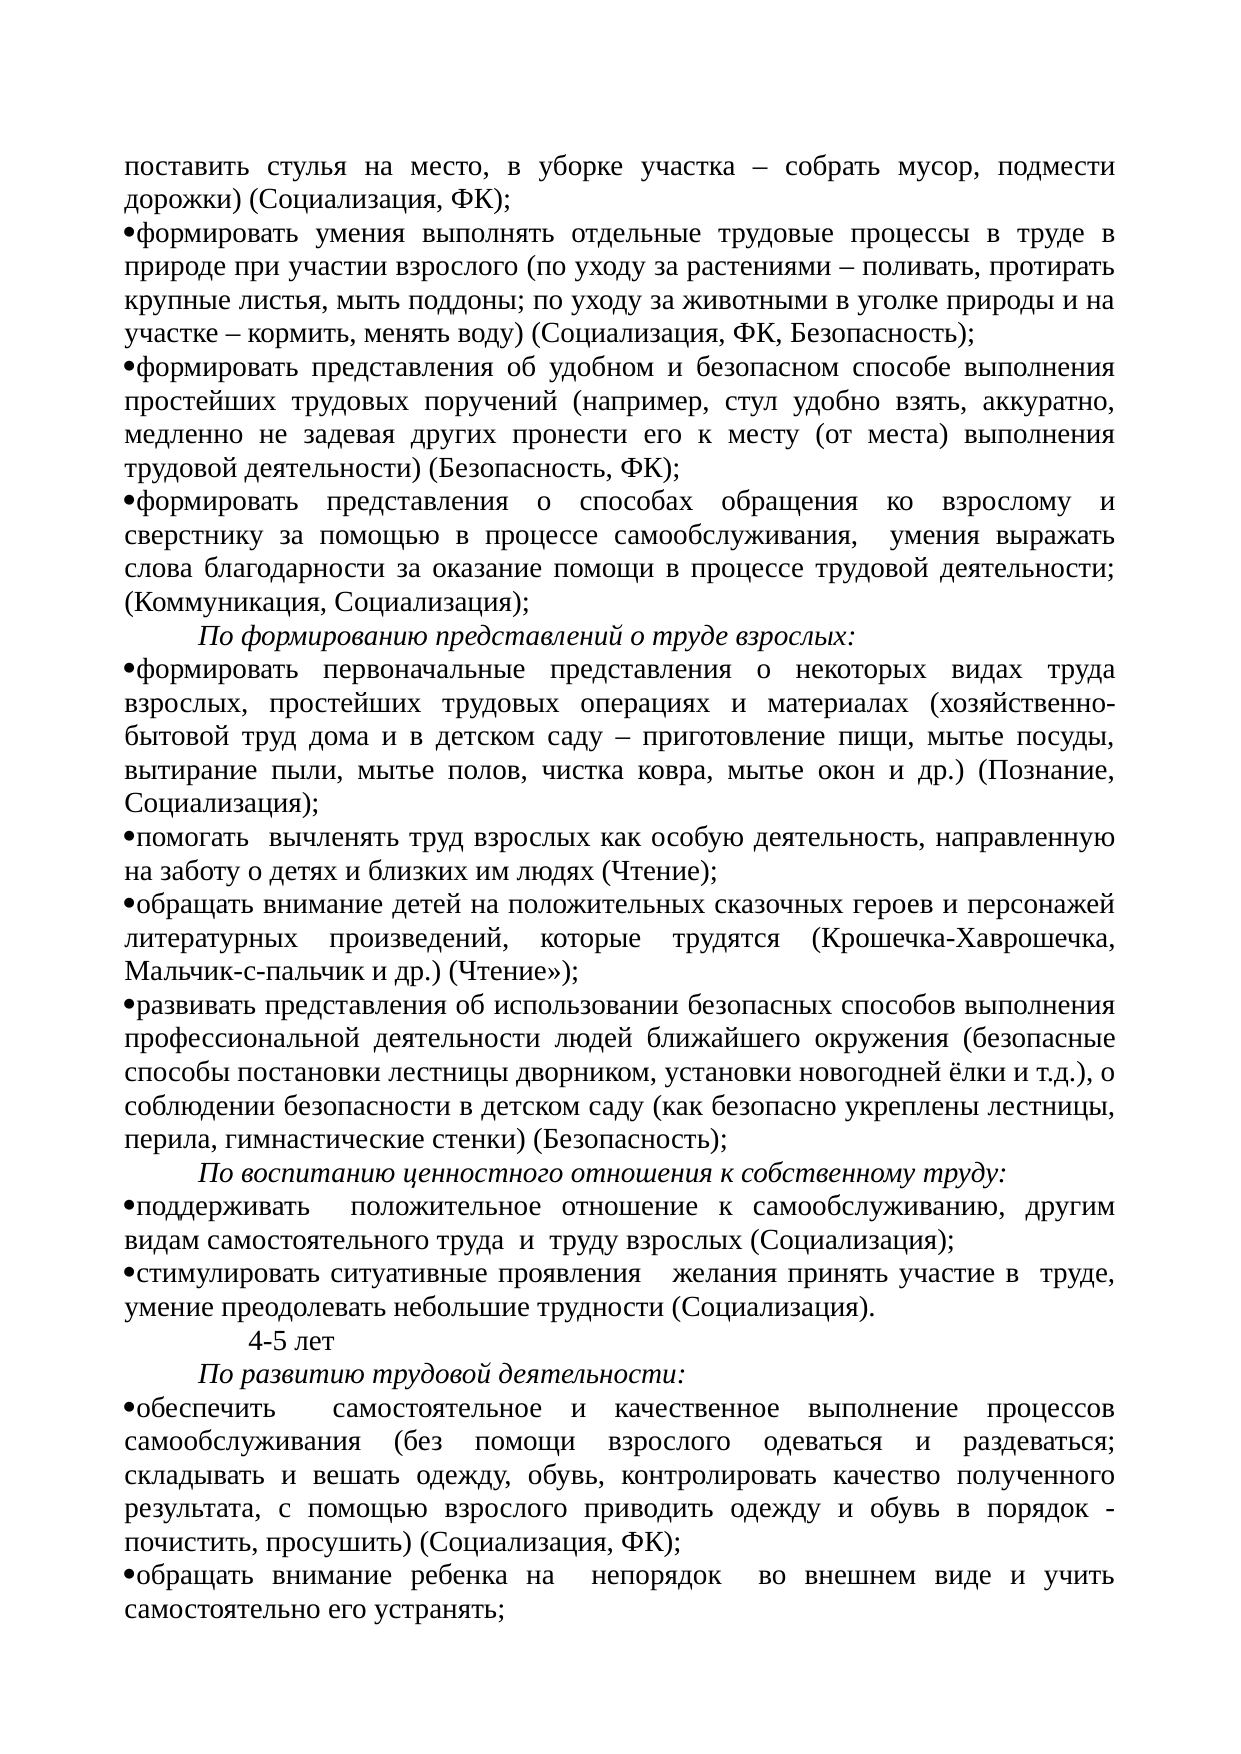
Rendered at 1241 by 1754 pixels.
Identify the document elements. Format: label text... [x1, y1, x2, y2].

text По формированию представлений о труде взрослых: [124, 618, 1116, 651]
list поставить стулья на место, в уборке участка – собрать мусор, подмести дорожки) (Социализация, ФК); [124, 148, 1116, 215]
text По воспитанию ценностного отношения к собственному труду: [124, 1155, 1116, 1188]
text 4-5 лет [248, 1323, 1116, 1356]
list обращать внимание ребенка на непорядок во внешнем виде и учить самостоятельно его устранять; [124, 1557, 1116, 1625]
list развивать представления об использовании безопасных способов выполнения профессиональной деятельности людей ближайшего окружения (безопасные способы постановки лестницы дворником, установки новогодней ёлки и т.д.), о соблюдении безопасности в детском саду (как безопасно укреплены лестницы, перила, гимнастические стенки) (Безопасность); [124, 987, 1116, 1155]
list обеспечить самостоятельное и качественное выполнение процессов самообслуживания (без помощи взрослого одеваться и раздеваться; складывать и вешать одежду, обувь, контролировать качество полученного результата, с помощью взрослого приводить одежду и обувь в порядок - почистить, просушить) (Социализация, ФК); [124, 1390, 1116, 1557]
list обращать внимание детей на положительных сказочных героев и персонажей литературных произведений, которые трудятся (Крошечка-Хаврошечка, Мальчик-с-пальчик и др.) (Чтение»); [124, 886, 1116, 987]
text По развитию трудовой деятельности: [124, 1356, 1116, 1390]
list формировать представления о способах обращения ко взрослому и сверстнику за помощью в процессе самообслуживания, умения выражать слова благодарности за оказание помощи в процессе трудовой деятельности; (Коммуникация, Социализация); [124, 483, 1116, 618]
list поддерживать положительное отношение к самообслуживанию, другим видам самостоятельного труда и труду взрослых (Социализация); [124, 1188, 1116, 1255]
list помогать вычленять труд взрослых как особую деятельность, направленную на заботу о детях и близких им людях (Чтение); [124, 819, 1116, 886]
list формировать первоначальные представления о некоторых видах труда взрослых, простейших трудовых операциях и материалах (хозяйственно-бытовой труд дома и в детском саду – приготовление пищи, мытье посуды, вытирание пыли, мытье полов, чистка ковра, мытье окон и др.) (Познание, Социализация); [124, 651, 1116, 819]
list формировать представления об удобном и безопасном способе выполнения простейших трудовых поручений (например, стул удобно взять, аккуратно, медленно не задевая других пронести его к месту (от места) выполнения трудовой деятельности) (Безопасность, ФК); [124, 349, 1116, 483]
list формировать умения выполнять отдельные трудовые процессы в труде в природе при участии взрослого (по уходу за растениями – поливать, протирать крупные листья, мыть поддоны; по уходу за животными в уголке природы и на участке – кормить, менять воду) (Социализация, ФК, Безопасность); [124, 215, 1116, 349]
list стимулировать ситуативные проявления желания принять участие в труде, умение преодолевать небольшие трудности (Социализация). [124, 1255, 1116, 1323]
